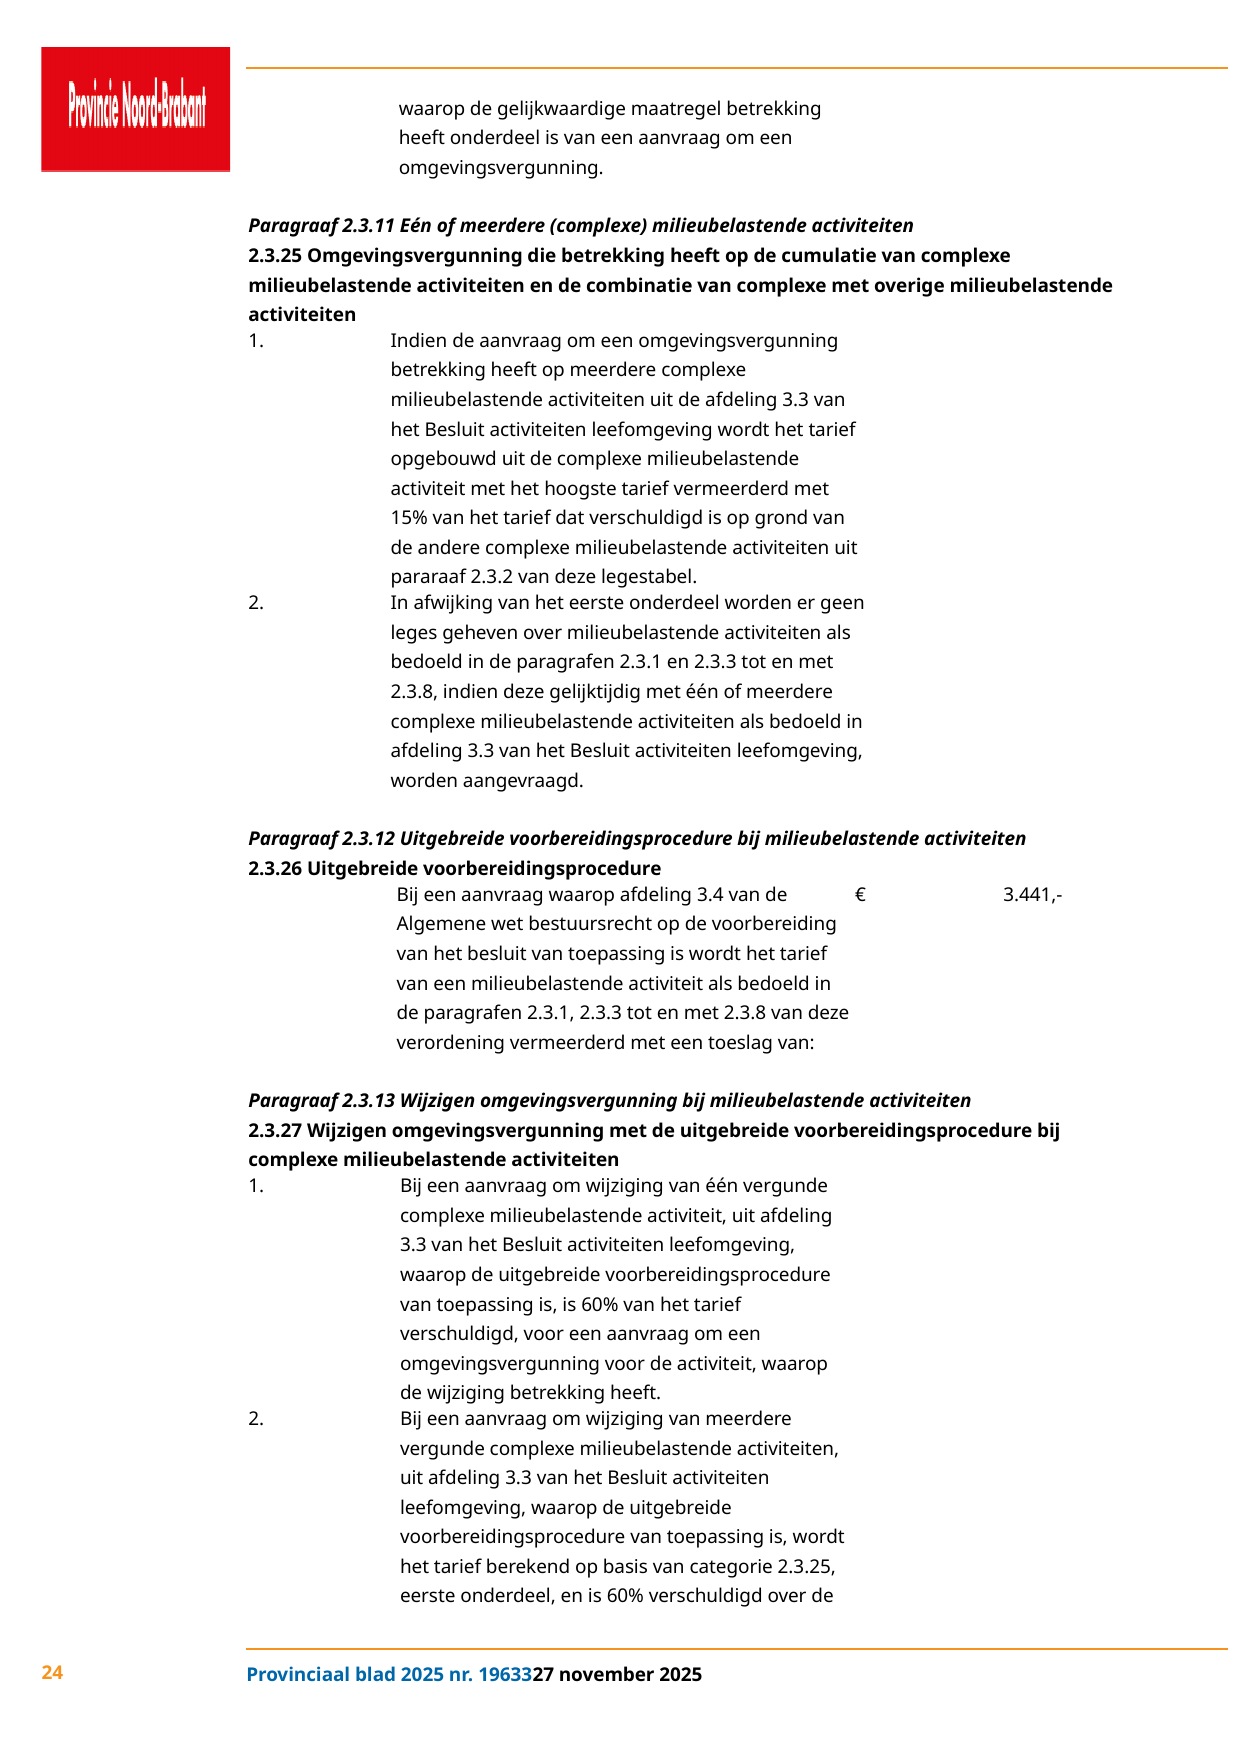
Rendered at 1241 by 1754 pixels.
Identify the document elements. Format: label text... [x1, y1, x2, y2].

table_cell [848, 1405, 1000, 1608]
table_cell [248, 95, 398, 180]
table_cell Bij een aanvraag om wijziging van één vergunde complexe milieubelastende activiteit, uit afdeling 3.3 van het Besluit activiteiten leefomgeving, waarop de uitgebreide voorbereidingsprocedure van toepassing is, is 60% van het tarief verschuldigd, voor een aanvraag om een omgevingsvergunning voor de activiteit, waarop de wijziging betrekking heeft. [400, 1173, 848, 1405]
text Paragraaf 2.3.11 Eén of meerdere (complexe) milieubelastende activiteiten [248, 212, 1152, 238]
table_header 2.3.27 Wijzigen omgevingsvergunning met de uitgebreide voorbereidingsprocedure bij complexe milieubelastende activiteiten [248, 1117, 1152, 1172]
table_cell [1009, 327, 1152, 589]
table_header 2.3.26 Uitgebreide voorbereidingsprocedure [248, 855, 1152, 881]
table_header 2.3.25 Omgevingsvergunning die betrekking heeft op de cumulatie van complexe milieubelastende activiteiten en de combinatie van complexe met overige milieubelastende activiteiten [248, 242, 1152, 327]
table_cell 1. [248, 1173, 400, 1405]
table_cell waarop de gelijkwaardige maatregel betrekking heeft onderdeel is van een aanvraag om een omgevingsvergunning. [399, 95, 850, 180]
table_cell [1000, 1173, 1152, 1405]
table_cell [248, 881, 396, 1054]
table_cell 3.441,- [1003, 881, 1152, 1054]
table_cell [848, 1173, 1000, 1405]
text Paragraaf 2.3.12 Uitgebreide voorbereidingsprocedure bij milieubelastende activiteiten [248, 826, 1152, 851]
table_cell Bij een aanvraag waarop afdeling 3.4 van de Algemene wet bestuursrecht op de voorbereiding van het besluit van toepassing is wordt het tarief van een milieubelastende activiteit als bedoeld in de paragrafen 2.3.1, 2.3.3 tot en met 2.3.8 van deze verordening vermeerderd met een toeslag van: [396, 881, 855, 1054]
table_cell Indien de aanvraag om een omgevingsvergunning betrekking heeft op meerdere complexe milieubelastende activiteiten uit de afdeling 3.3 van het Besluit activiteiten leefomgeving wordt het tarief opgebouwd uit de complexe milieubelastende activiteit met het hoogste tarief vermeerderd met 15% van het tarief dat verschuldigd is op grond van de andere complexe milieubelastende activiteiten uit pararaaf 2.3.2 van deze legestabel. [390, 327, 867, 589]
text Paragraaf 2.3.13 Wijzigen omgevingsvergunning bij milieubelastende activiteiten [248, 1087, 1152, 1113]
table_cell Bij een aanvraag om wijziging van meerdere vergunde complexe milieubelastende activiteiten, uit afdeling 3.3 van het Besluit activiteiten leefomgeving, waarop de uitgebreide voorbereidingsprocedure van toepassing is, wordt het tarief berekend op basis van categorie 2.3.25, eerste onderdeel, en is 60% verschuldigd over de [400, 1405, 848, 1608]
table_cell [1001, 95, 1152, 180]
table_cell € [855, 881, 1003, 1054]
table_cell [867, 327, 1009, 589]
table_cell 1. [248, 327, 390, 589]
table_cell [850, 95, 1001, 180]
table_cell [1000, 1405, 1152, 1608]
table_cell 2. [248, 590, 390, 793]
table_cell [867, 590, 1009, 793]
table_cell [1009, 590, 1152, 793]
table_cell In afwijking van het eerste onderdeel worden er geen leges geheven over milieubelastende activiteiten als bedoeld in de paragrafen 2.3.1 en 2.3.3 tot en met 2.3.8, indien deze gelijktijdig met één of meerdere complexe milieubelastende activiteiten als bedoeld in afdeling 3.3 van het Besluit activiteiten leefomgeving, worden aangevraagd. [390, 590, 867, 793]
table_cell 2. [248, 1405, 400, 1608]
picture [41, 47, 231, 172]
